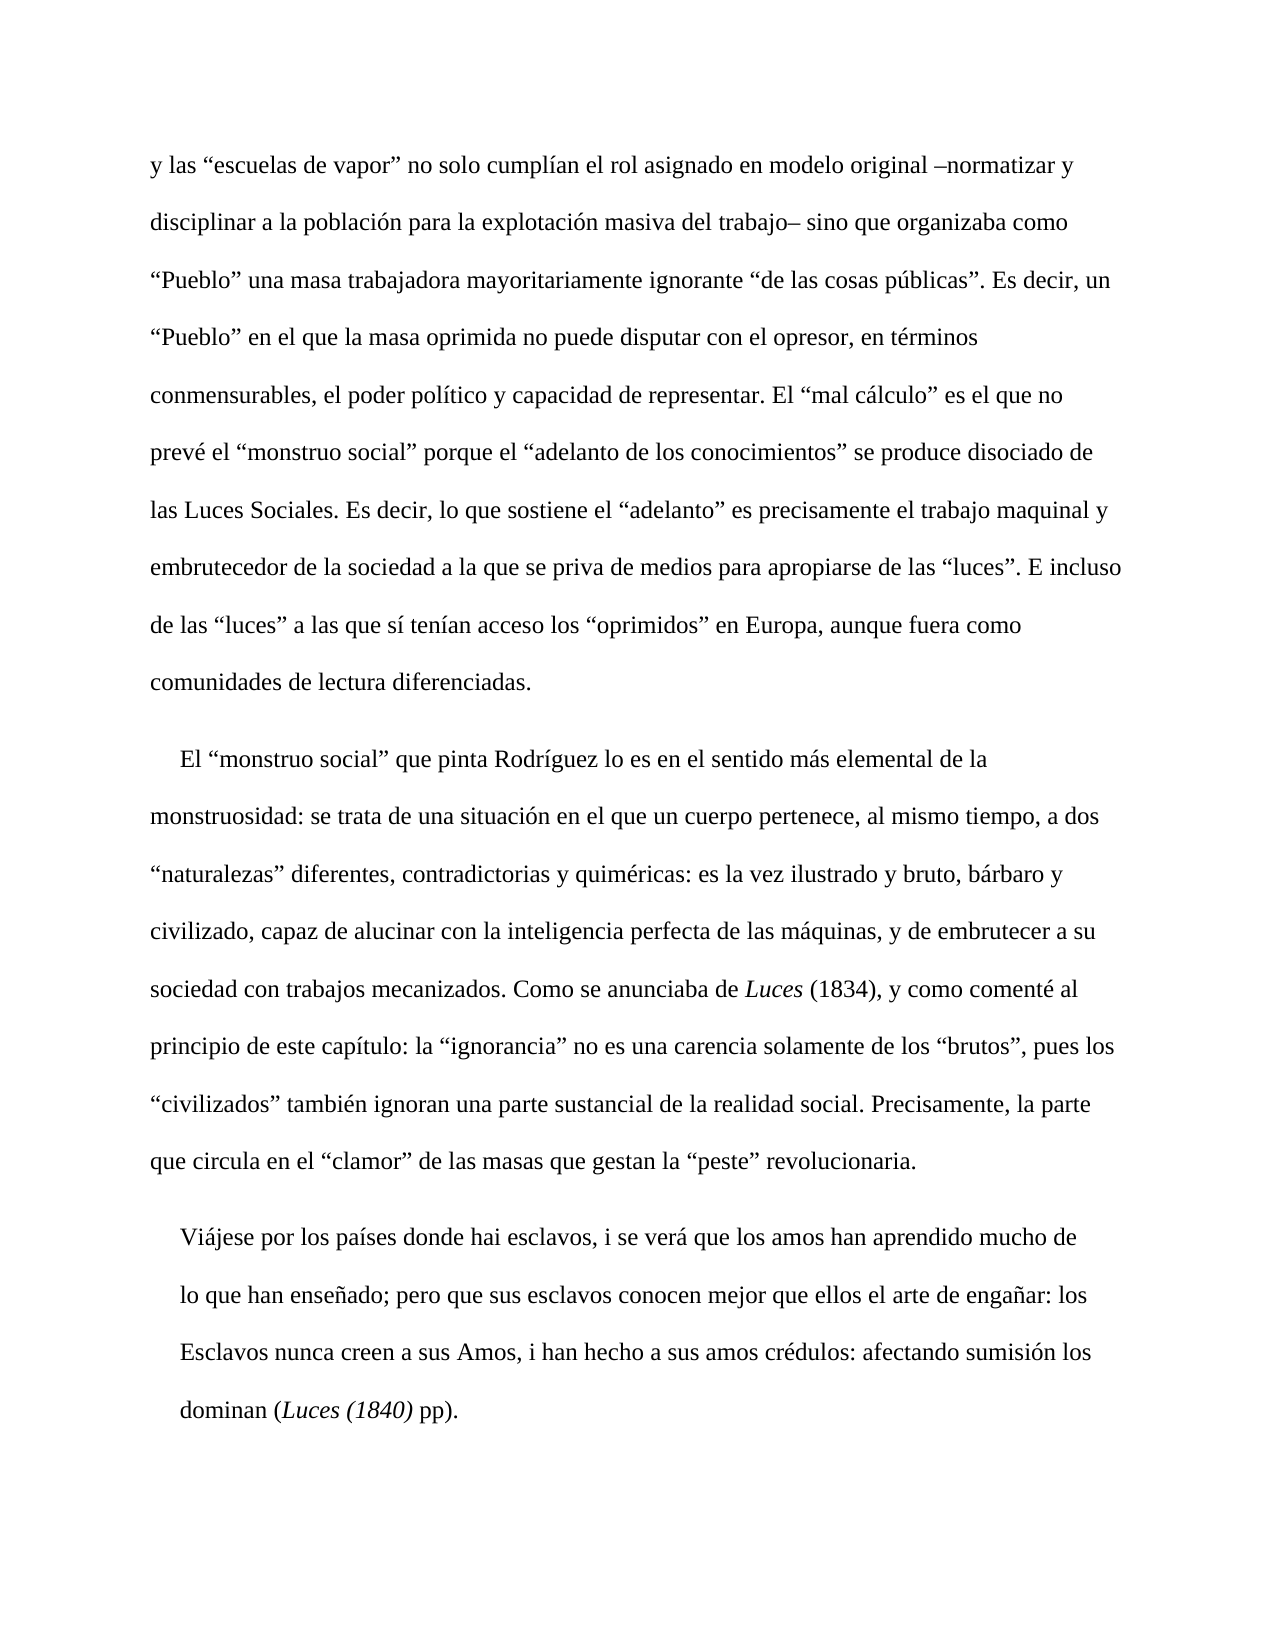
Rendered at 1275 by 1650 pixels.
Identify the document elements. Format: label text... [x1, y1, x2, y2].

text El “monstruo social” que pinta Rodríguez lo es en el sentido más elemental de la monstruosidad: se trata de una situación en el que un cuerpo pertenece, al mismo tiempo, a dos “naturalezas” diferentes, contradictorias y quiméricas: es la vez ilustrado y bruto, bárbaro y civilizado, capaz de alucinar con la inteligencia perfecta de las máquinas, y de embrutecer a su sociedad con trabajos mecanizados. Como se anunciaba de Luces (1834), y como comenté al principio de este capítulo: la “ignorancia” no es una carencia solamente de los “brutos”, pues los “civilizados” también ignoran una parte sustancial de la realidad social. Precisamente, la parte que circula en el “clamor” de las masas que gestan la “peste” revolucionaria. [150, 744, 1125, 1175]
text y las “escuelas de vapor” no solo cumplían el rol asignado en modelo original –normatizar y disciplinar a la población para la explotación masiva del trabajo– sino que organizaba como “Pueblo” una masa trabajadora mayoritariamente ignorante “de las cosas públicas”. Es decir, un “Pueblo” en el que la masa oprimida no puede disputar con el opresor, en términos conmensurables, el poder político y capacidad de representar. El “mal cálculo” es el que no prevé el “monstruo social” porque el “adelanto de los conocimientos” se produce disociado de las Luces Sociales. Es decir, lo que sostiene el “adelanto” es precisamente el trabajo maquinal y embrutecedor de la sociedad a la que se priva de medios para apropiarse de las “luces”. E incluso de las “luces” a las que sí tenían acceso los “oprimidos” en Europa, aunque fuera como comunidades de lectura diferenciadas. [150, 150, 1125, 696]
text Viájese por los países donde hai esclavos, i se verá que los amos han aprendido mucho de lo que han enseñado; pero que sus esclavos conocen mejor que ellos el arte de engañar: los Esclavos nunca creen a sus Amos, i han hecho a sus amos crédulos: afectando sumisión los dominan (Luces (1840) pp). [179, 1222, 1096, 1424]
